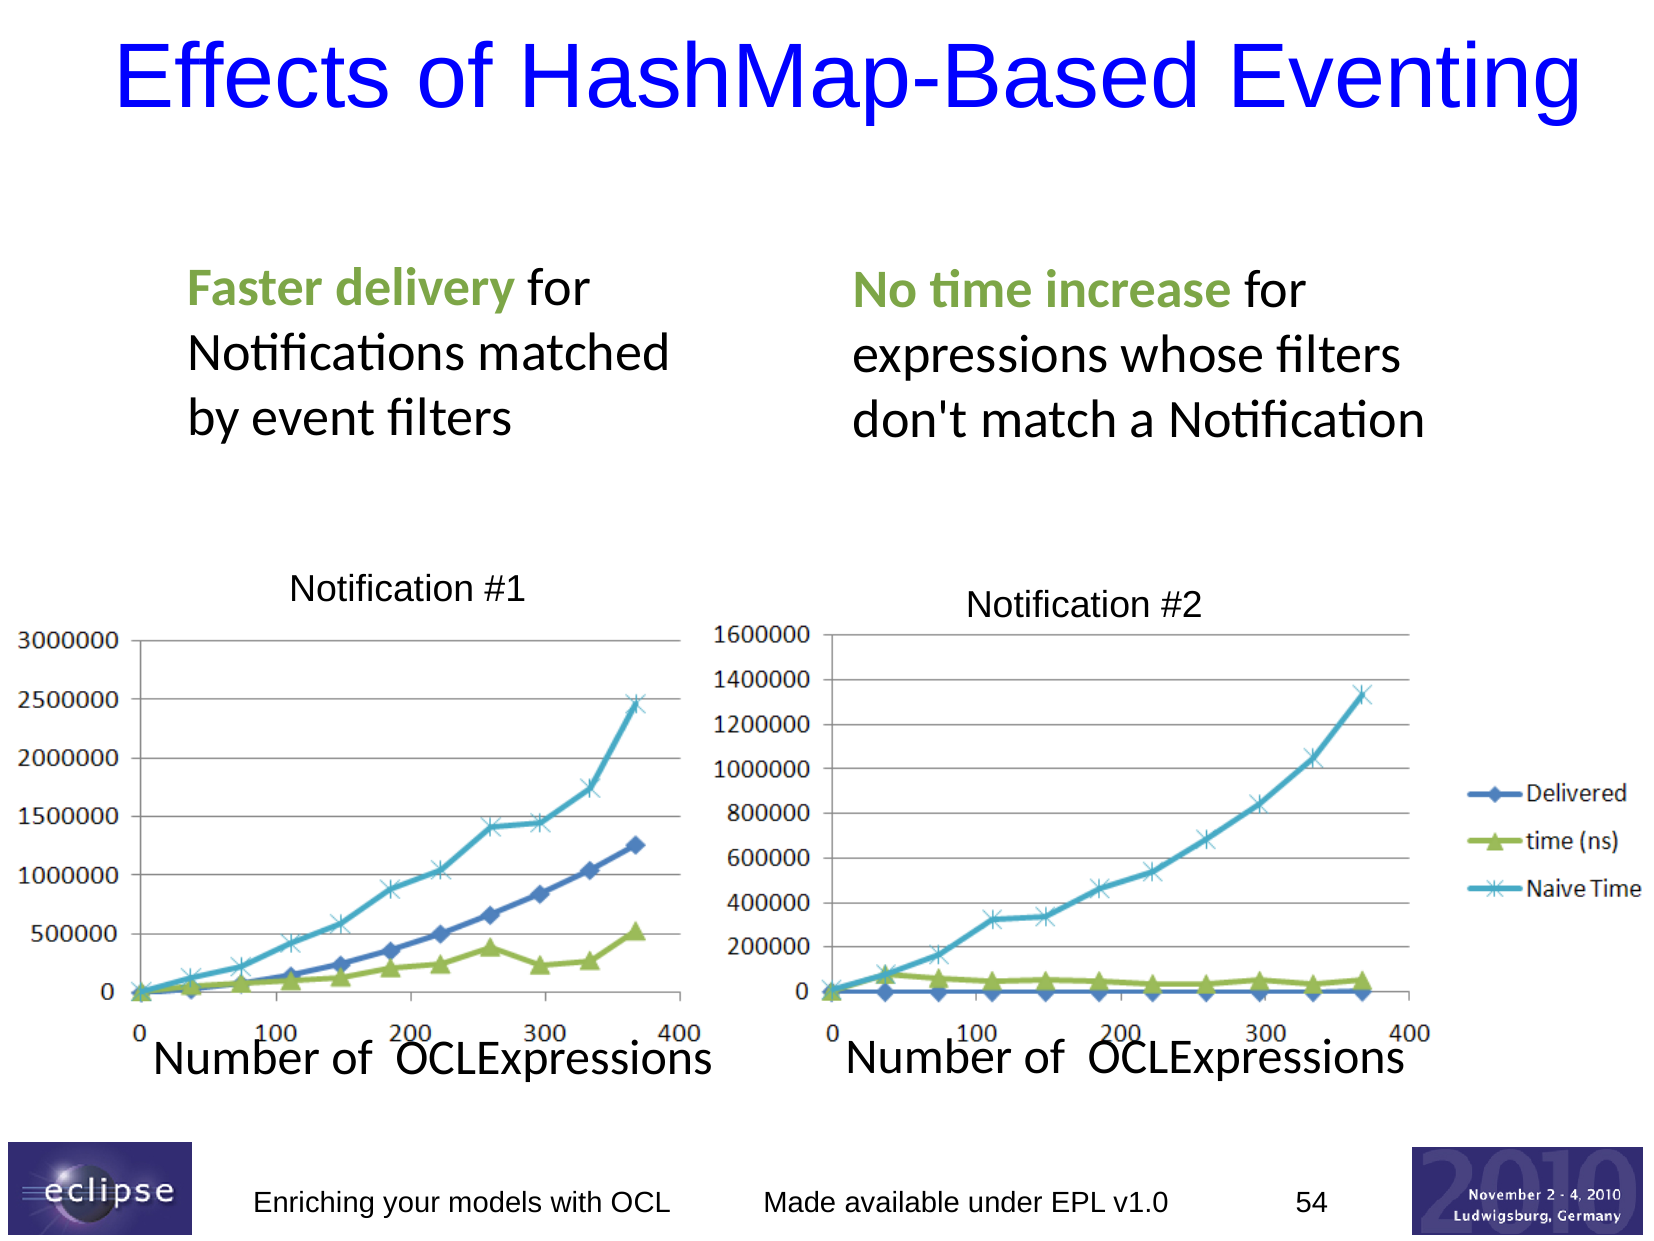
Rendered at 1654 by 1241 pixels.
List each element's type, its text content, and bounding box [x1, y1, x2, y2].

title Effects of HashMap-Based Eventing [49, 24, 1624, 127]
picture [1412, 1147, 1643, 1235]
text_box Number of OCLExpressions [138, 1029, 728, 1106]
text_box Faster delivery for Notifications matched by event filters [172, 236, 687, 454]
picture [8, 1142, 192, 1235]
text_box Notification #1 [274, 560, 541, 618]
text_box No time increase for expressions whose filters don't match a Notification [837, 237, 1442, 456]
text_box Notification #2 [951, 575, 1218, 633]
text_box Number of OCLExpressions [830, 1028, 1421, 1105]
picture [7, 602, 1653, 1067]
